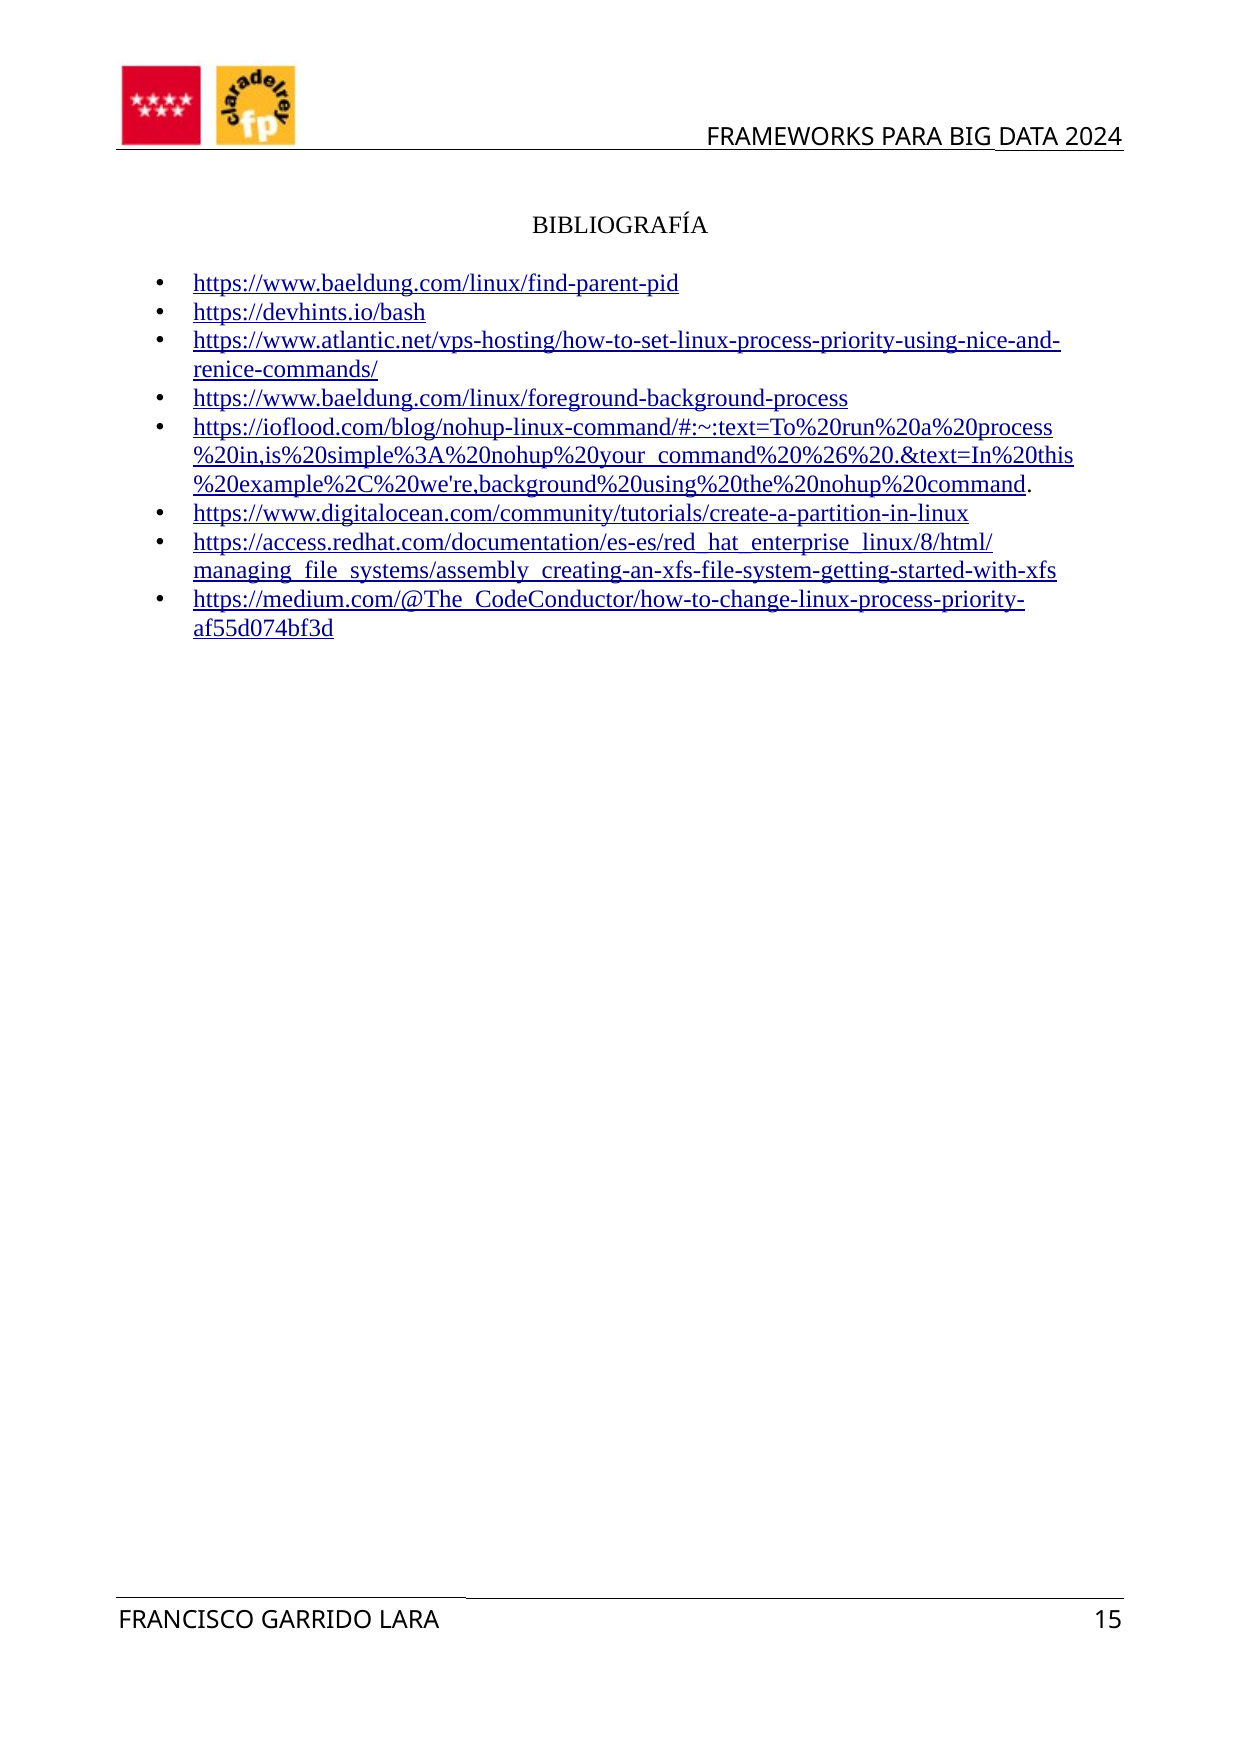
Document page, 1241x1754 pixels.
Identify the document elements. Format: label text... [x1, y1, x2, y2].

picture [116, 60, 299, 149]
list https://devhints.io/bash [156, 297, 1122, 325]
list https://www.digitalocean.com/community/tutorials/create-a-partition-in-linux [156, 498, 1122, 527]
list https://www.atlantic.net/vps-hosting/how-to-set-linux-process-priority-using-nice-and-renice-commands/ [156, 325, 1122, 383]
list https://ioflood.com/blog/nohup-linux-command/#:~:text=To%20run%20a%20process%20in,is%20simple%3A%20nohup%20your_command%20%26%20.&text=In%20this%20example%2C%20we're,background%20using%20the%20nohup%20command. [156, 412, 1122, 498]
list https://www.baeldung.com/linux/find-parent-pid [156, 268, 1122, 297]
list https://www.baeldung.com/linux/foreground-background-process [156, 383, 1122, 412]
text BIBLIOGRAFÍA [118, 210, 1122, 239]
list https://medium.com/@The_CodeConductor/how-to-change-linux-process-priority-af55d074bf3d [156, 584, 1122, 642]
list https://access.redhat.com/documentation/es-es/red_hat_enterprise_linux/8/html/managing_file_systems/assembly_creating-an-xfs-file-system-getting-started-with-xfs [156, 527, 1122, 584]
